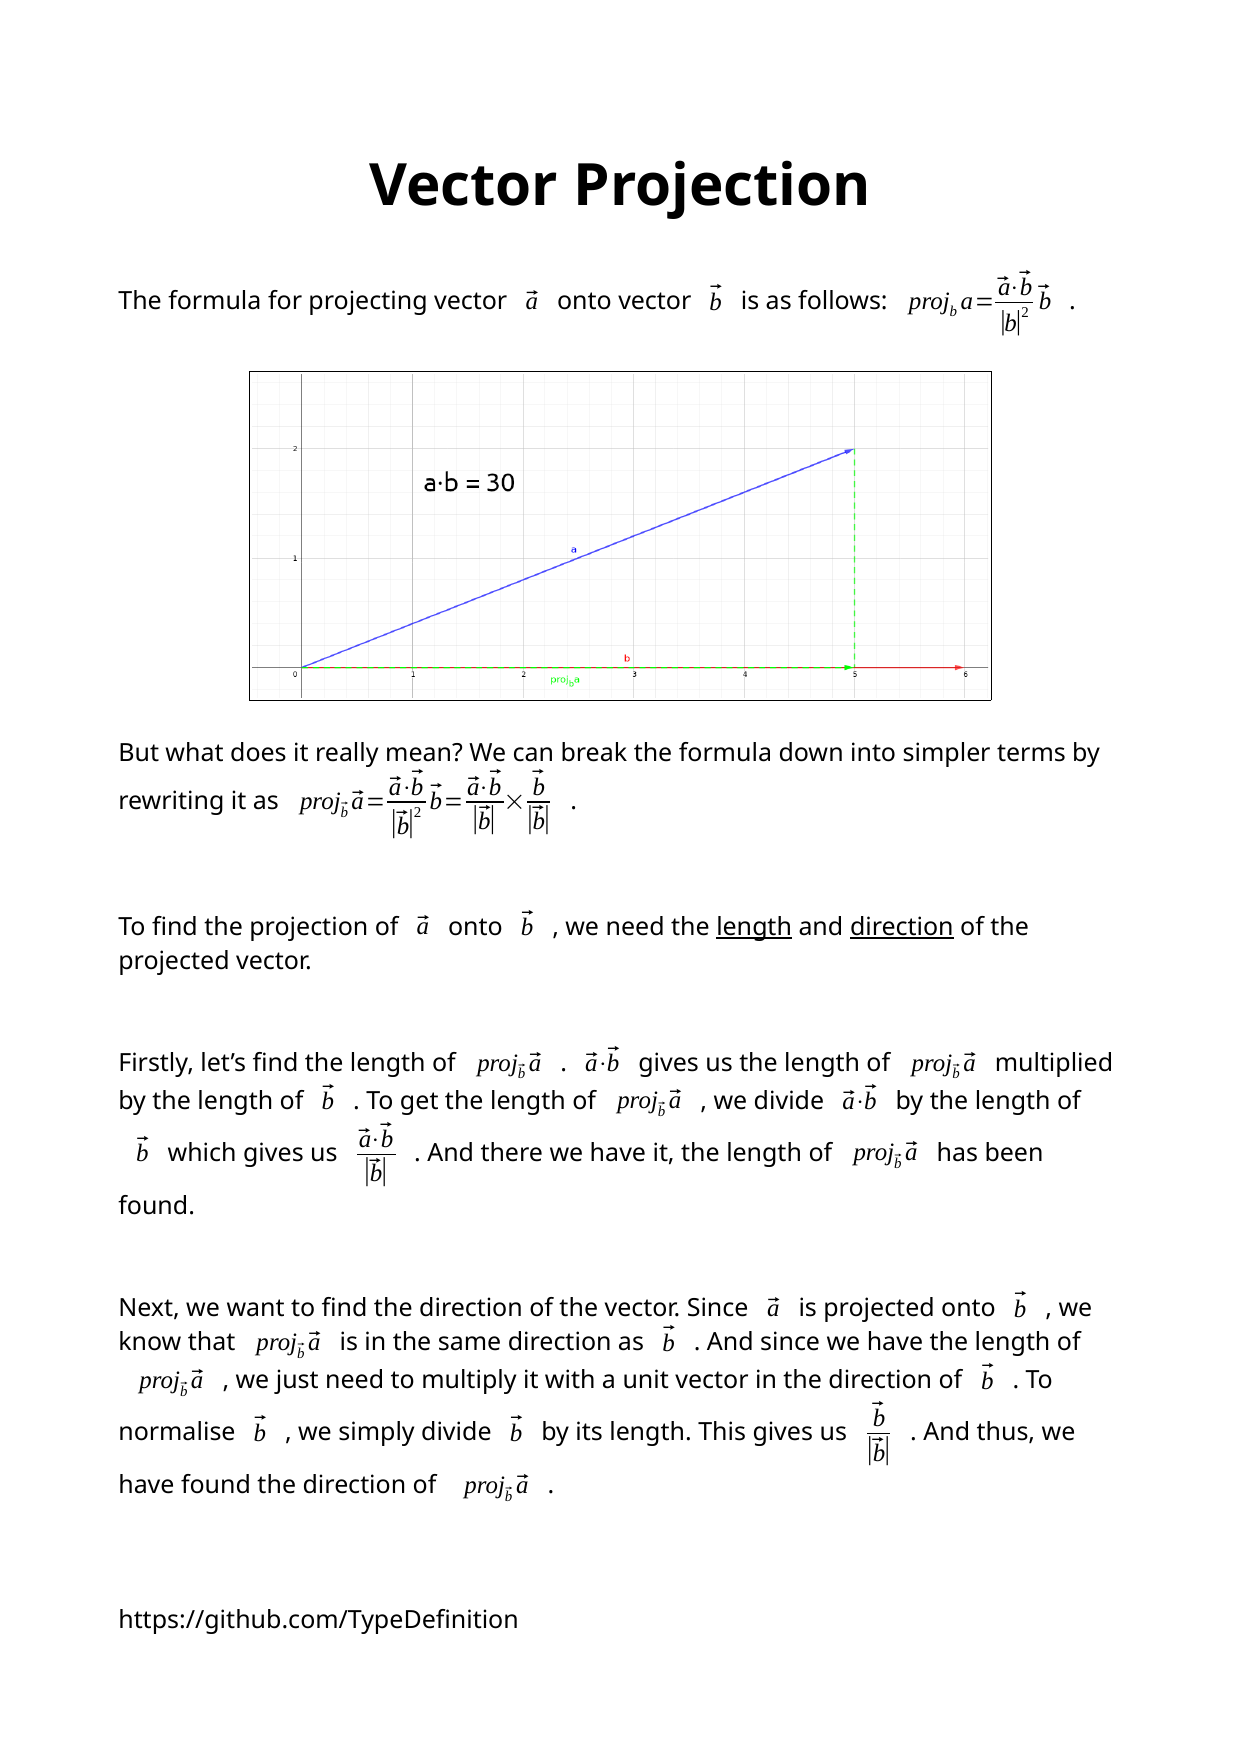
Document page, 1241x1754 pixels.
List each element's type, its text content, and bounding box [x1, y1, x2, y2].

text But what does it really mean? We can break the formula down into simpler terms by rewriting it as. [118, 734, 1122, 840]
text Next, we want to find the direction of the vector. Sinceis projected onto, we know thatis in the same direction as. And since we have the length of, we just need to multiply it with a unit vector in the direction of. To normalise, we simply divideby its length. This gives us. And thus, we have found the direction of . [118, 1290, 1122, 1505]
text Firstly, let’s find the length of.gives us the length ofmultiplied by the length of. To get the length of, we divideby the length ofwhich gives us. And there we have it, the length ofhas been found. [118, 1044, 1122, 1222]
text The formula for projecting vectoronto vectoris as follows:. [118, 269, 1122, 337]
picture [252, 374, 989, 698]
title Vector Projection [118, 143, 1122, 223]
text To find the projection ofonto, we need the length and direction of the projected vector. [118, 908, 1122, 976]
